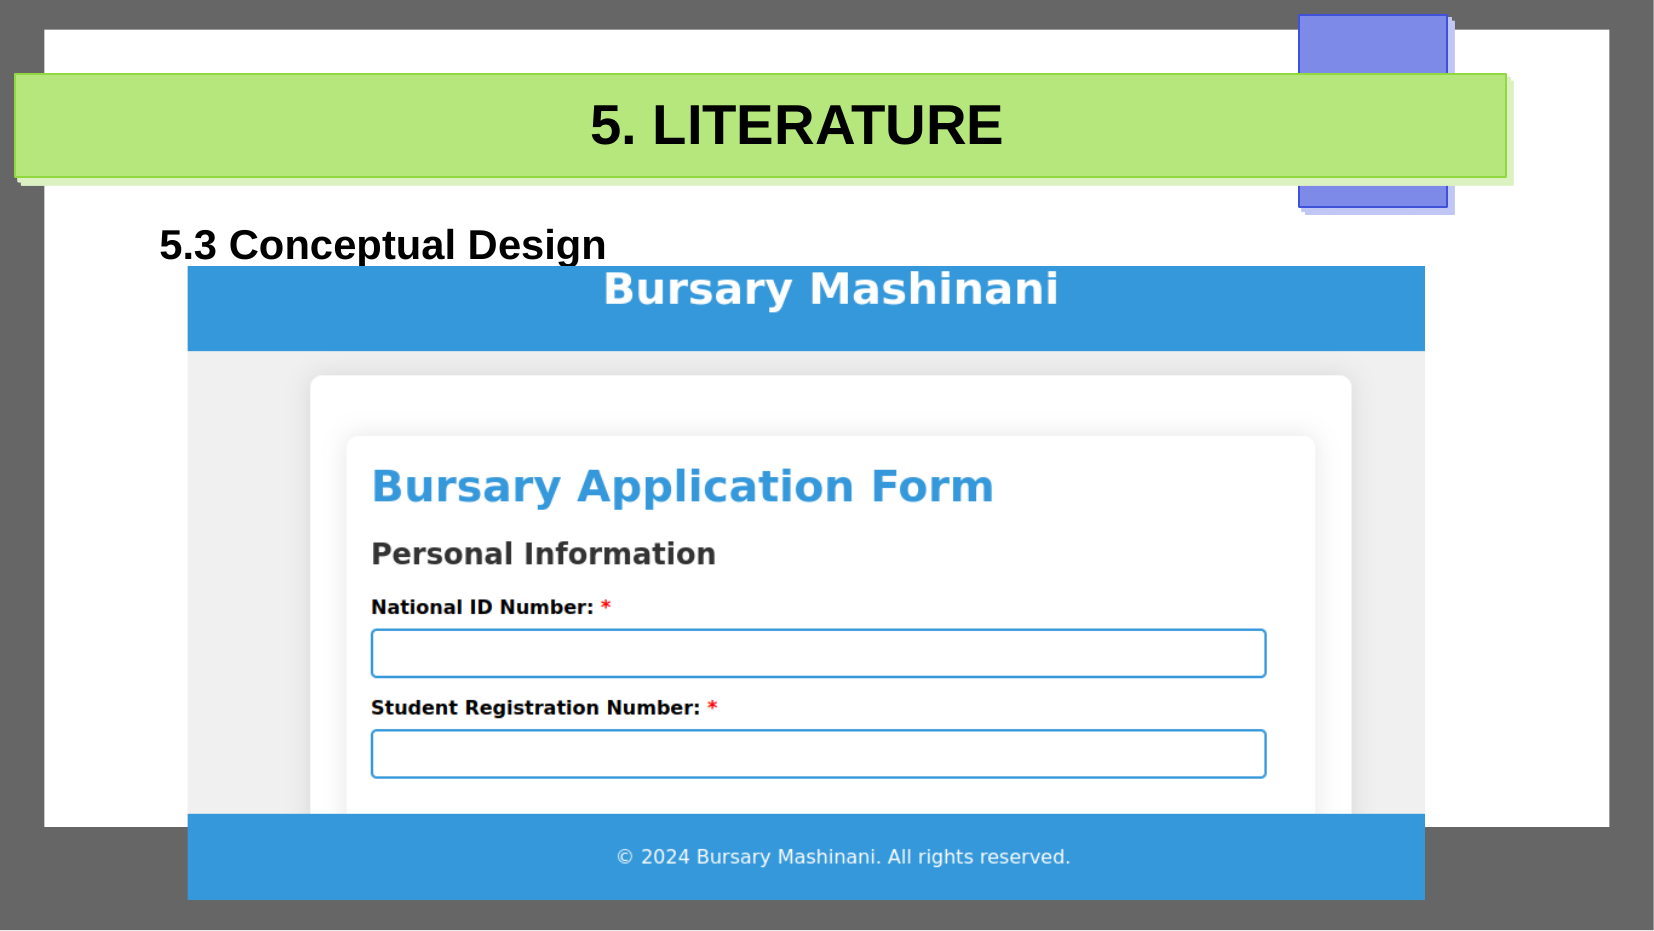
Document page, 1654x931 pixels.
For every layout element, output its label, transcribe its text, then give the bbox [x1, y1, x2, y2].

picture [187, 266, 1426, 901]
list 5.3 Conceptual Design [88, 221, 1565, 813]
title 5. LITERATURE [88, 73, 1506, 178]
